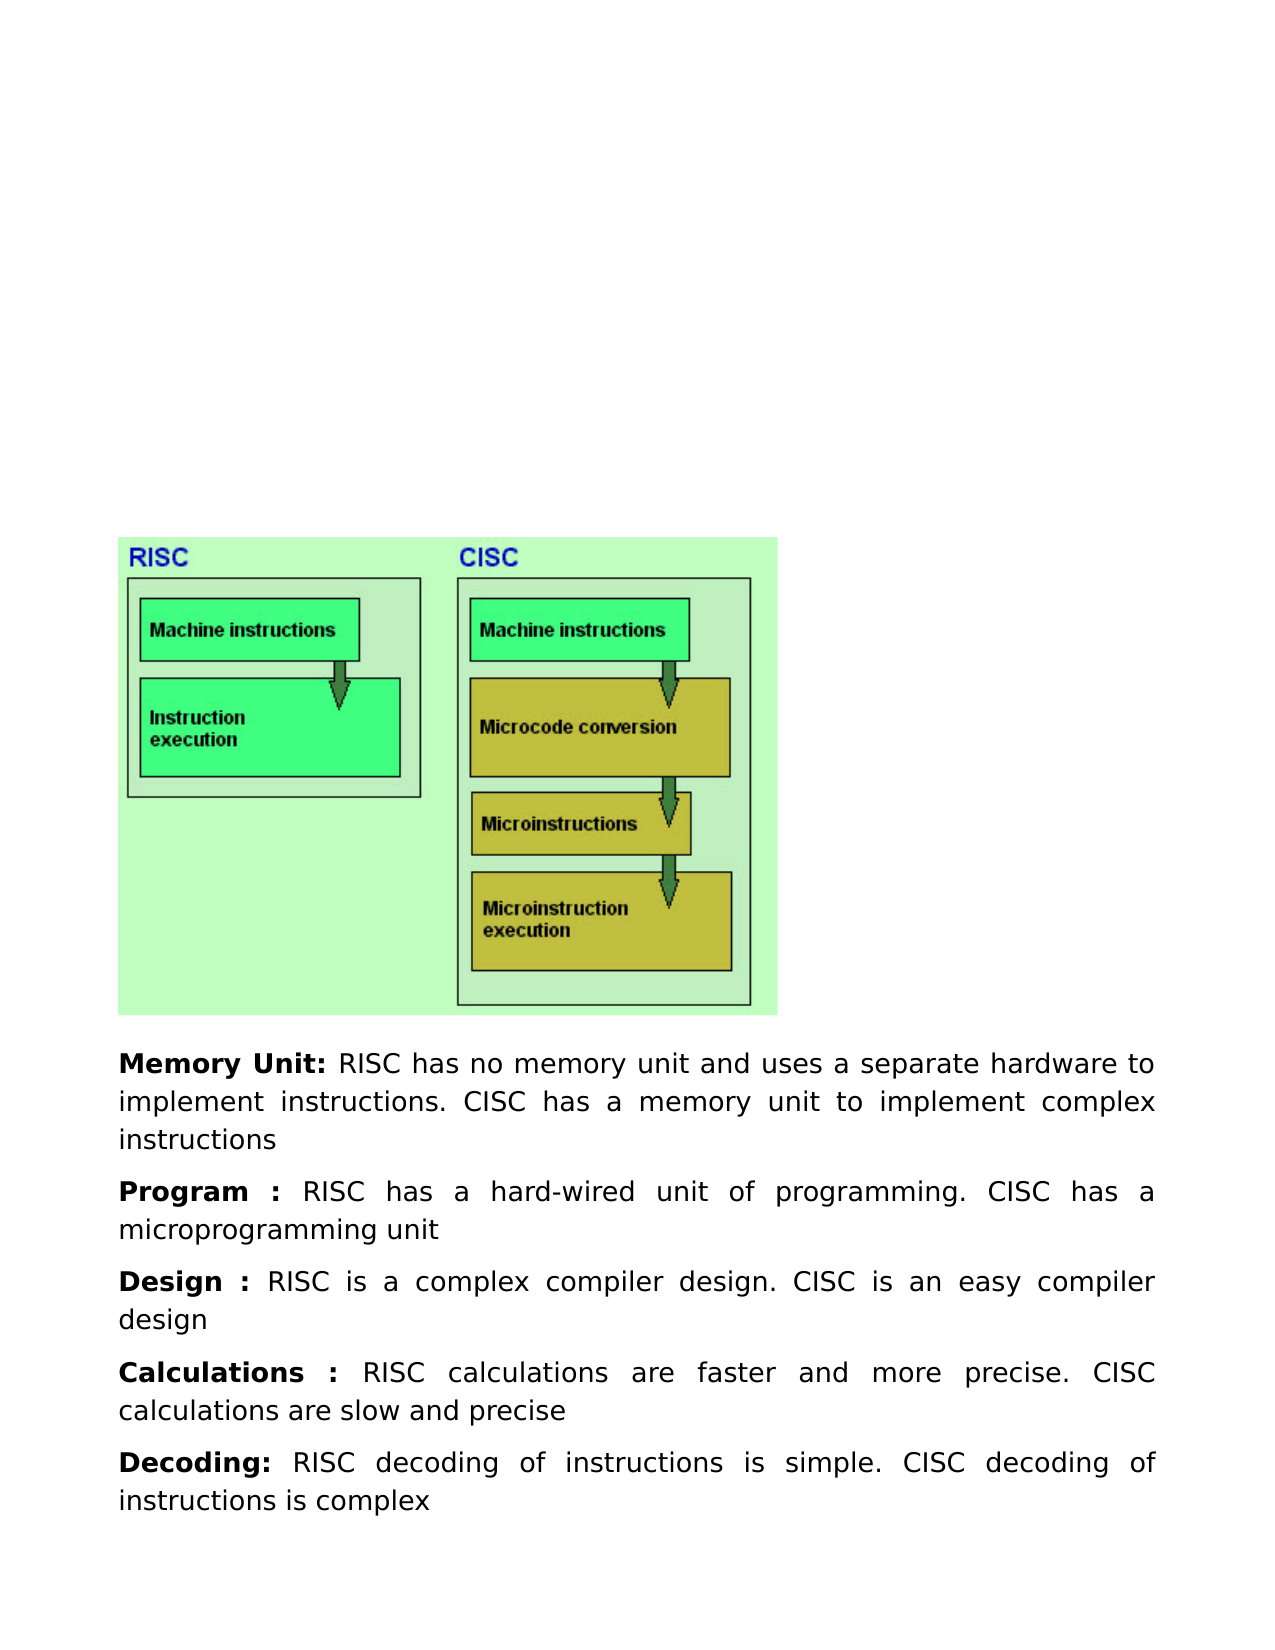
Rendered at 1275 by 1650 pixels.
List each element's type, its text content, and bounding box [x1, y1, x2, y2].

text Program : RISC has a hard-wired unit of programming. CISC has a microprogramming unit [118, 1177, 1157, 1246]
text Calculations : RISC calculations are faster and more precise. CISC calculations are slow and precise [118, 1357, 1157, 1426]
picture [118, 537, 778, 1017]
text Memory Unit: RISC has no memory unit and uses a separate hardware to implement instructions. CISC has a memory unit to implement complex instructions [118, 1048, 1157, 1156]
text Design : RISC is a complex compiler design. CISC is an easy compiler design [118, 1267, 1157, 1336]
text Decoding: RISC decoding of instructions is simple. CISC decoding of instructions is complex [118, 1447, 1157, 1517]
